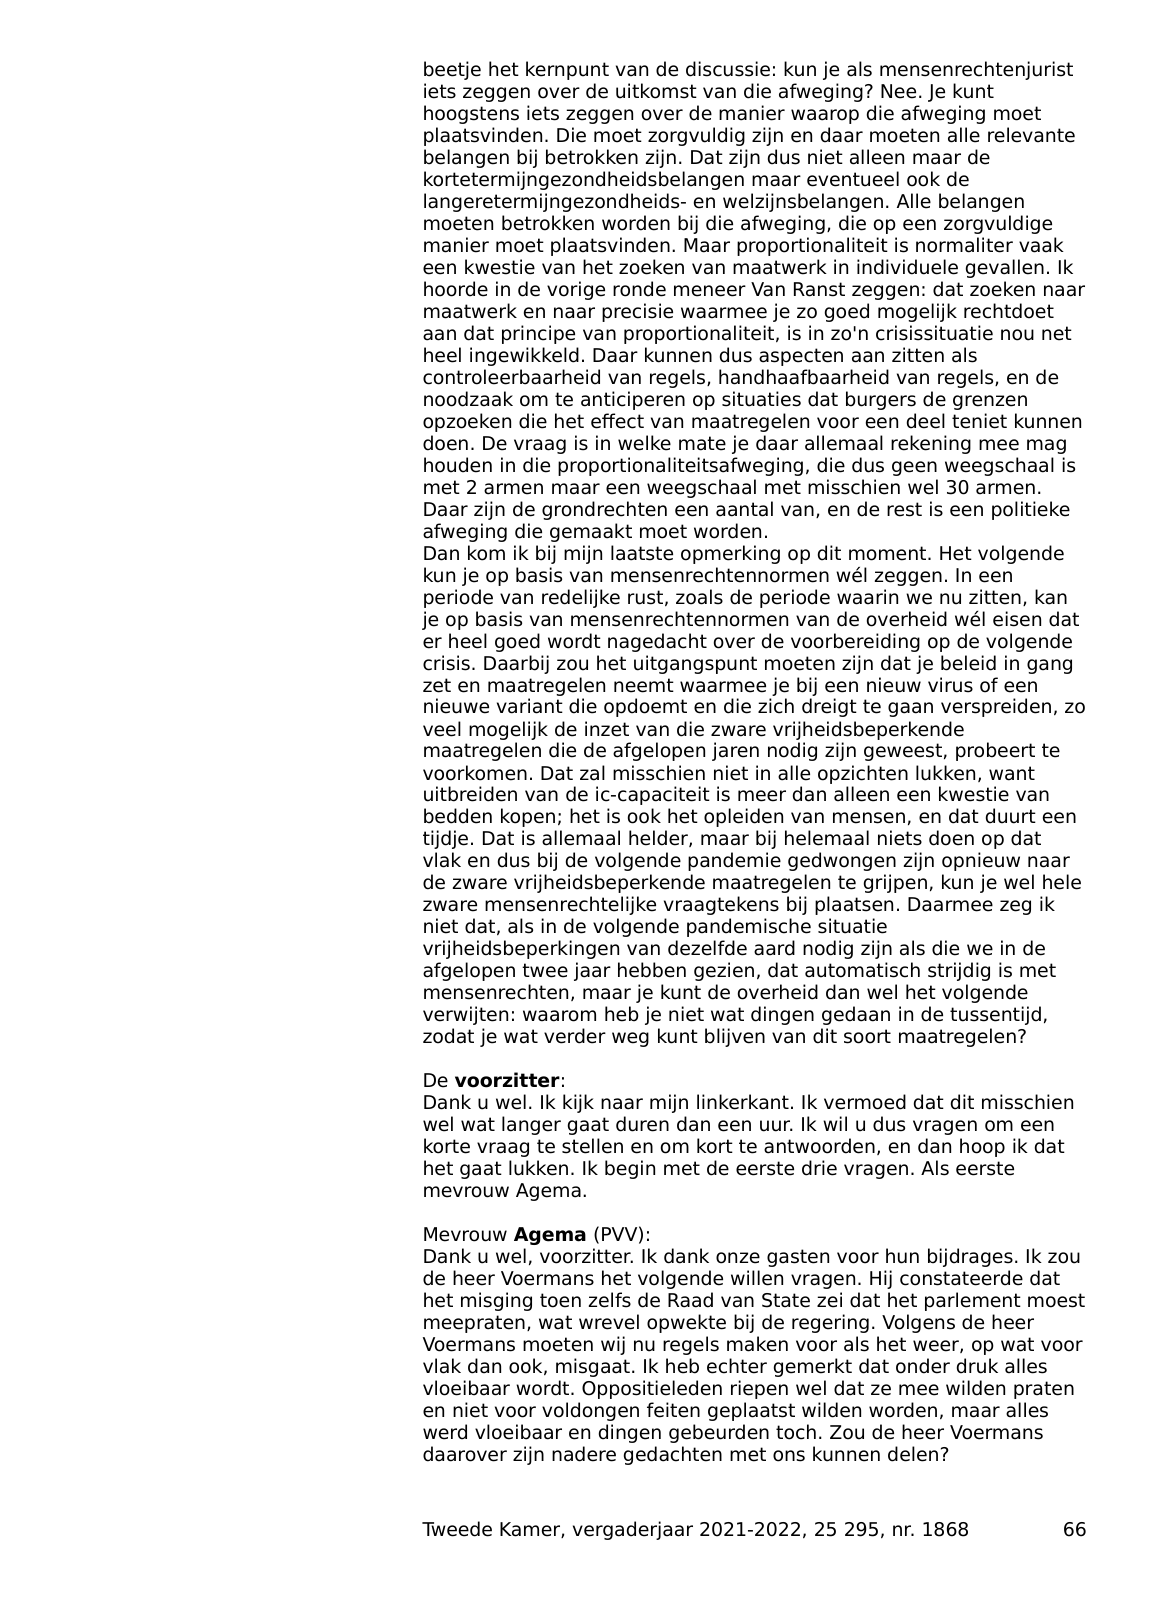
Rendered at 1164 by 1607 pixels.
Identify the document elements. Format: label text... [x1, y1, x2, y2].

text Mevrouw Agema (PVV): [422, 1224, 1087, 1246]
text Dank u wel. Ik kijk naar mijn linkerkant. Ik vermoed dat dit misschien wel wat langer gaat duren dan een uur. Ik wil u dus vragen om een korte vraag te stellen en om kort te antwoorden, en dan hoop ik dat het gaat lukken. Ik begin met de eerste drie vragen. Als eerste mevrouw Agema. [422, 1092, 1087, 1202]
text Dan kom ik bij mijn laatste opmerking op dit moment. Het volgende kun je op basis van mensenrechtennormen wél zeggen. In een periode van redelijke rust, zoals de periode waarin we nu zitten, kan je op basis van mensenrechtennormen van de overheid wél eisen dat er heel goed wordt nagedacht over de voorbereiding op de volgende crisis. Daarbij zou het uitgangspunt moeten zijn dat je beleid in gang zet en maatregelen neemt waarmee je bij een nieuw virus of een nieuwe variant die opdoemt en die zich dreigt te gaan verspreiden, zo veel mogelijk de inzet van die zware vrijheidsbeperkende maatregelen die de afgelopen jaren nodig zijn geweest, probeert te voorkomen. Dat zal misschien niet in alle opzichten lukken, want uitbreiden van de ic-capaciteit is meer dan alleen een kwestie van bedden kopen; het is ook het opleiden van mensen, en dat duurt een tijdje. Dat is allemaal helder, maar bij helemaal niets doen op dat vlak en dus bij de volgende pandemie gedwongen zijn opnieuw naar de zware vrijheidsbeperkende maatregelen te grijpen, kun je wel hele zware mensenrechtelijke vraagtekens bij plaatsen. Daarmee zeg ik niet dat, als in de volgende pandemische situatie vrijheidsbeperkingen van dezelfde aard nodig zijn als die we in de afgelopen twee jaar hebben gezien, dat automatisch strijdig is met mensenrechten, maar je kunt de overheid dan wel het volgende verwijten: waarom heb je niet wat dingen gedaan in de tussentijd, zodat je wat verder weg kunt blijven van dit soort maatregelen? [422, 543, 1087, 1048]
text beetje het kernpunt van de discussie: kun je als mensenrechtenjurist iets zeggen over de uitkomst van die afweging? Nee. Je kunt hoogstens iets zeggen over de manier waarop die afweging moet plaatsvinden. Die moet zorgvuldig zijn en daar moeten alle relevante belangen bij betrokken zijn. Dat zijn dus niet alleen maar de kortetermijngezondheidsbelangen maar eventueel ook de langeretermijngezondheids- en welzijnsbelangen. Alle belangen moeten betrokken worden bij die afweging, die op een zorgvuldige manier moet plaatsvinden. Maar proportionaliteit is normaliter vaak een kwestie van het zoeken van maatwerk in individuele gevallen. Ik hoorde in de vorige ronde meneer Van Ranst zeggen: dat zoeken naar maatwerk en naar precisie waarmee je zo goed mogelijk rechtdoet aan dat principe van proportionaliteit, is in zo'n crisissituatie nou net heel ingewikkeld. Daar kunnen dus aspecten aan zitten als controleerbaarheid van regels, handhaafbaarheid van regels, en de noodzaak om te anticiperen op situaties dat burgers de grenzen opzoeken die het effect van maatregelen voor een deel teniet kunnen doen. De vraag is in welke mate je daar allemaal rekening mee mag houden in die proportionaliteitsafweging, die dus geen weegschaal is met 2 armen maar een weegschaal met misschien wel 30 armen. Daar zijn de grondrechten een aantal van, en de rest is een politieke afweging die gemaakt moet worden. [422, 59, 1087, 543]
text Dank u wel, voorzitter. Ik dank onze gasten voor hun bijdrages. Ik zou de heer Voermans het volgende willen vragen. Hij constateerde dat het misging toen zelfs de Raad van State zei dat het parlement moest meepraten, wat wrevel opwekte bij de regering. Volgens de heer Voermans moeten wij nu regels maken voor als het weer, op wat voor vlak dan ook, misgaat. Ik heb echter gemerkt dat onder druk alles vloeibaar wordt. Oppositieleden riepen wel dat ze mee wilden praten en niet voor voldongen feiten geplaatst wilden worden, maar alles werd vloeibaar en dingen gebeurden toch. Zou de heer Voermans daarover zijn nadere gedachten met ons kunnen delen? [422, 1246, 1087, 1466]
text De voorzitter: [422, 1070, 1087, 1092]
